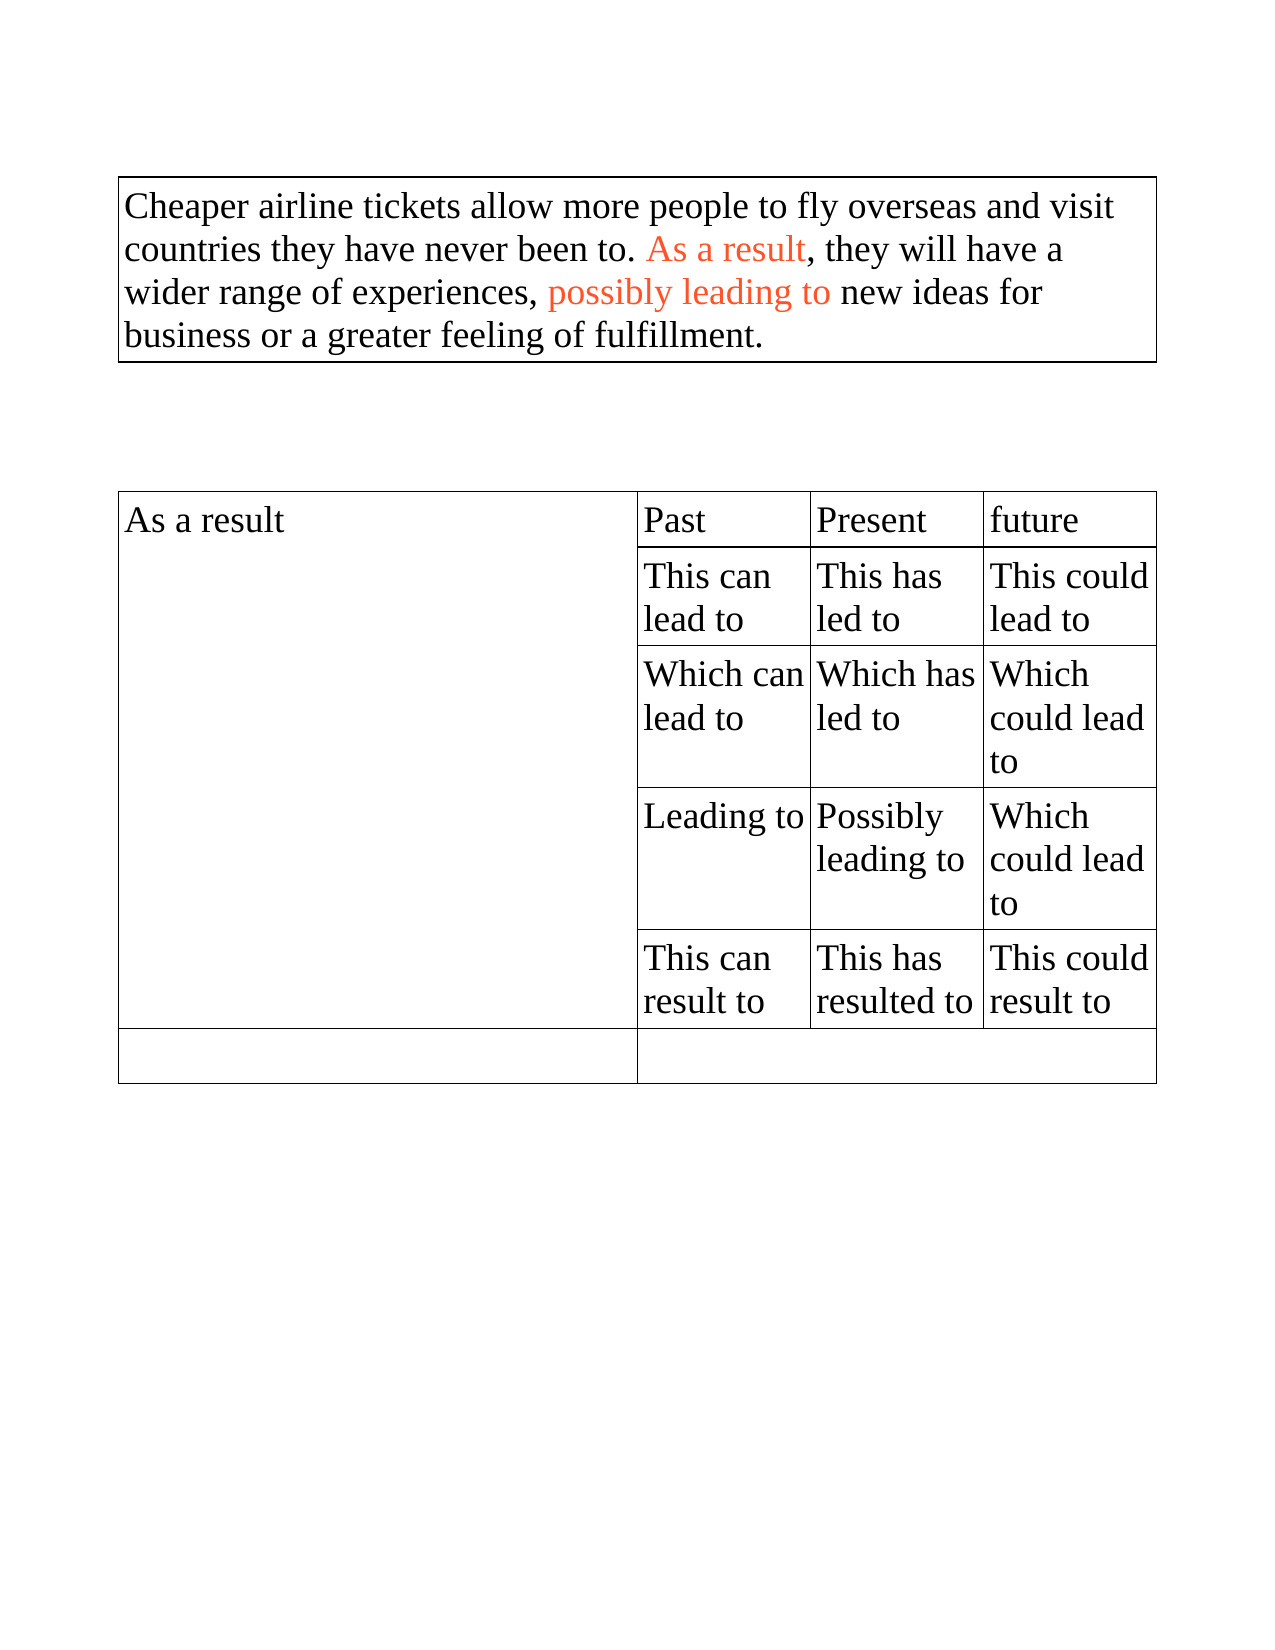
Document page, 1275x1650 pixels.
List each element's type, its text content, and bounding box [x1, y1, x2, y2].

table_cell Cheaper airline tickets allow more people to fly overseas and visit countries they have never been to. As a result, they will have a wider range of experiences, possibly leading to new ideas for business or a greater feeling of fulfillment. [119, 178, 1156, 361]
table_header As a result [119, 492, 637, 1028]
table_cell [638, 1029, 1156, 1083]
table_header Present [811, 492, 983, 546]
table_cell This has resulted to [811, 930, 983, 1028]
table_cell This can result to [638, 930, 810, 1028]
table_header Past [638, 492, 810, 546]
table_cell This can lead to [638, 548, 810, 645]
table_cell [119, 1029, 637, 1083]
table_cell Which could lead to [984, 788, 1156, 929]
table_cell Which can lead to [638, 646, 810, 787]
table_cell Which could lead to [984, 646, 1156, 787]
table_cell This could result to [984, 930, 1156, 1028]
table_cell Possibly leading to [811, 788, 983, 929]
table_cell Leading to [638, 788, 810, 929]
table_cell This could lead to [984, 548, 1156, 645]
table_cell Which has led to [811, 646, 983, 787]
table_cell This has led to [811, 548, 983, 645]
table_header future [984, 492, 1156, 546]
